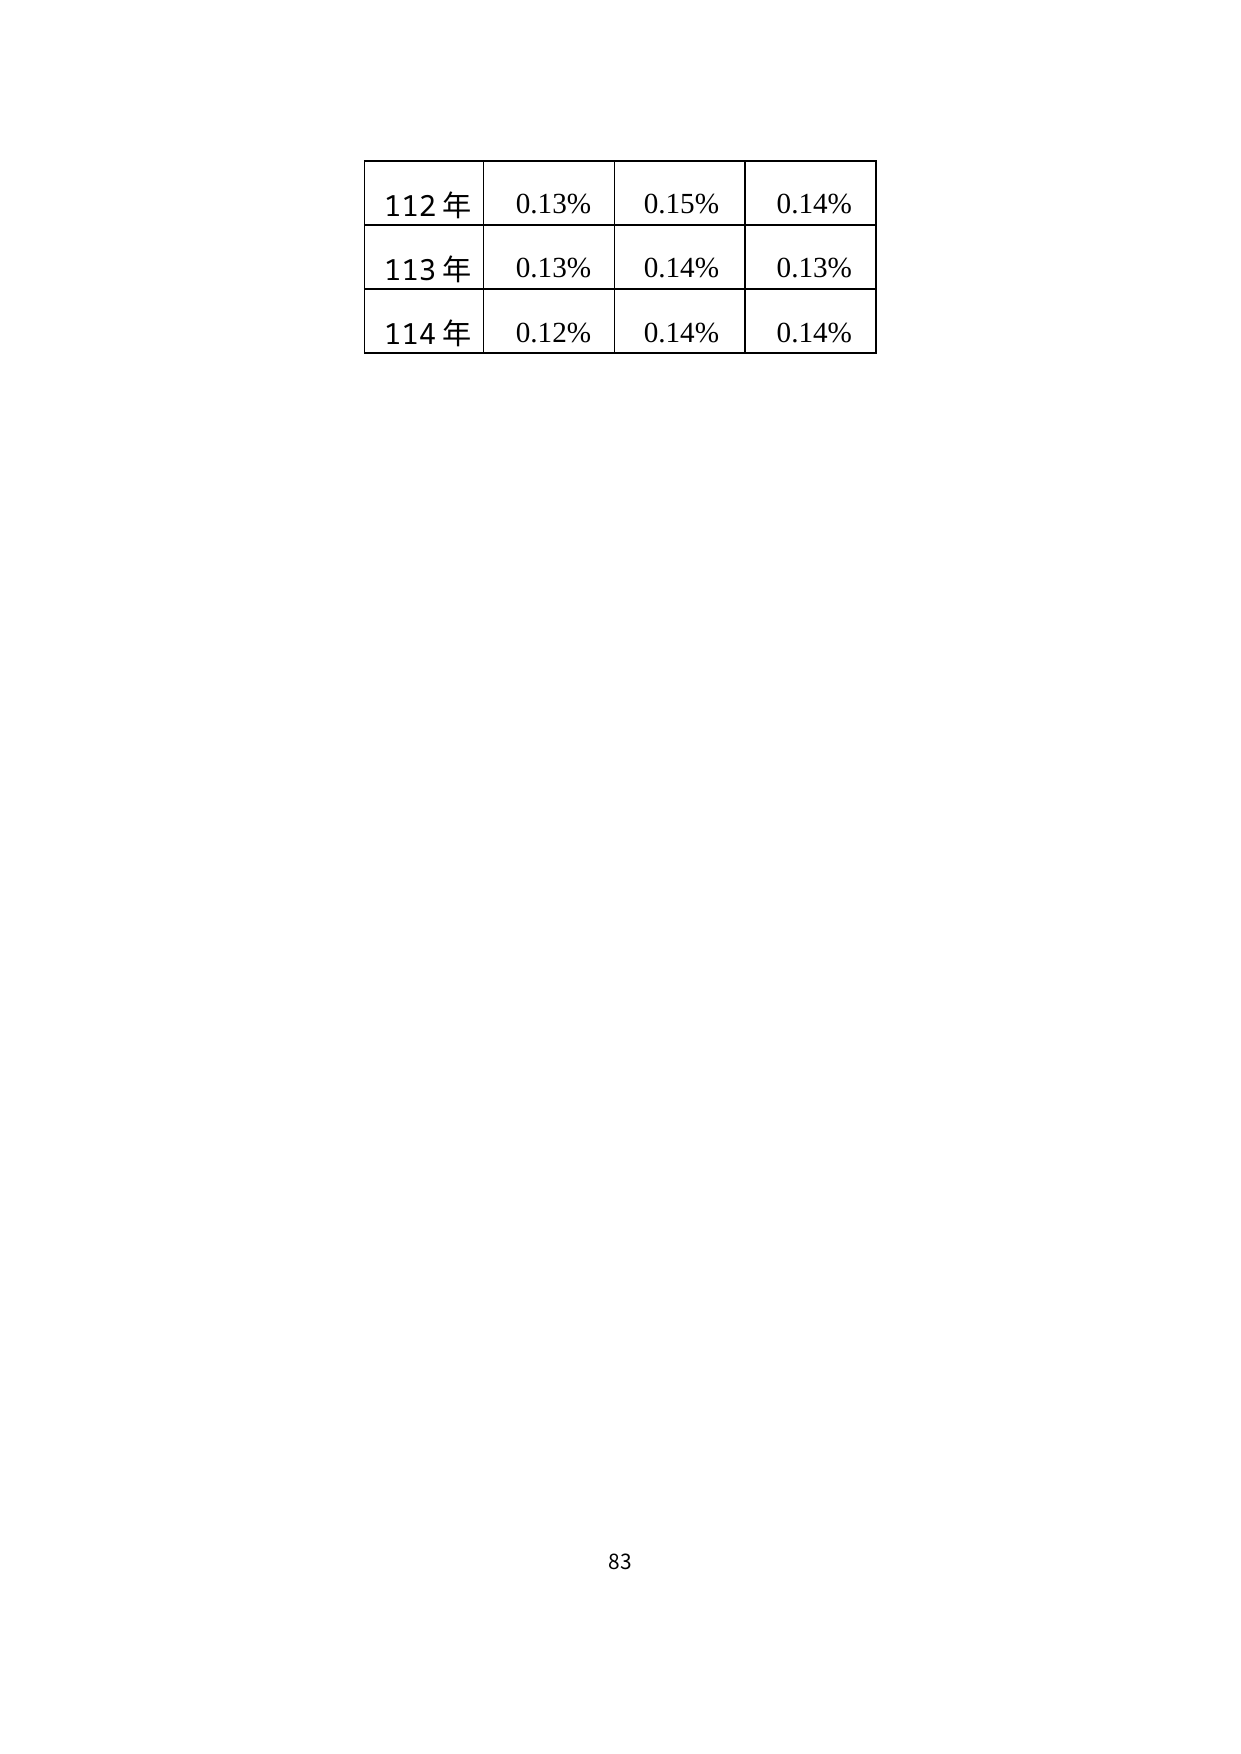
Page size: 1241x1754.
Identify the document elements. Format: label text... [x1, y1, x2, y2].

table_cell 112年 [365, 162, 483, 224]
table_cell 0.14% [746, 290, 875, 352]
table_cell 0.15% [615, 162, 744, 224]
table_cell 113年 [365, 226, 483, 288]
table_cell 0.13% [484, 162, 614, 224]
table_cell 0.13% [746, 226, 875, 288]
table_cell 0.14% [746, 162, 875, 224]
table_cell 0.14% [615, 226, 744, 288]
table_cell 0.12% [484, 290, 614, 352]
table_cell 0.13% [484, 226, 614, 288]
table_cell 0.14% [615, 290, 744, 352]
table_cell 114年 [365, 290, 483, 352]
